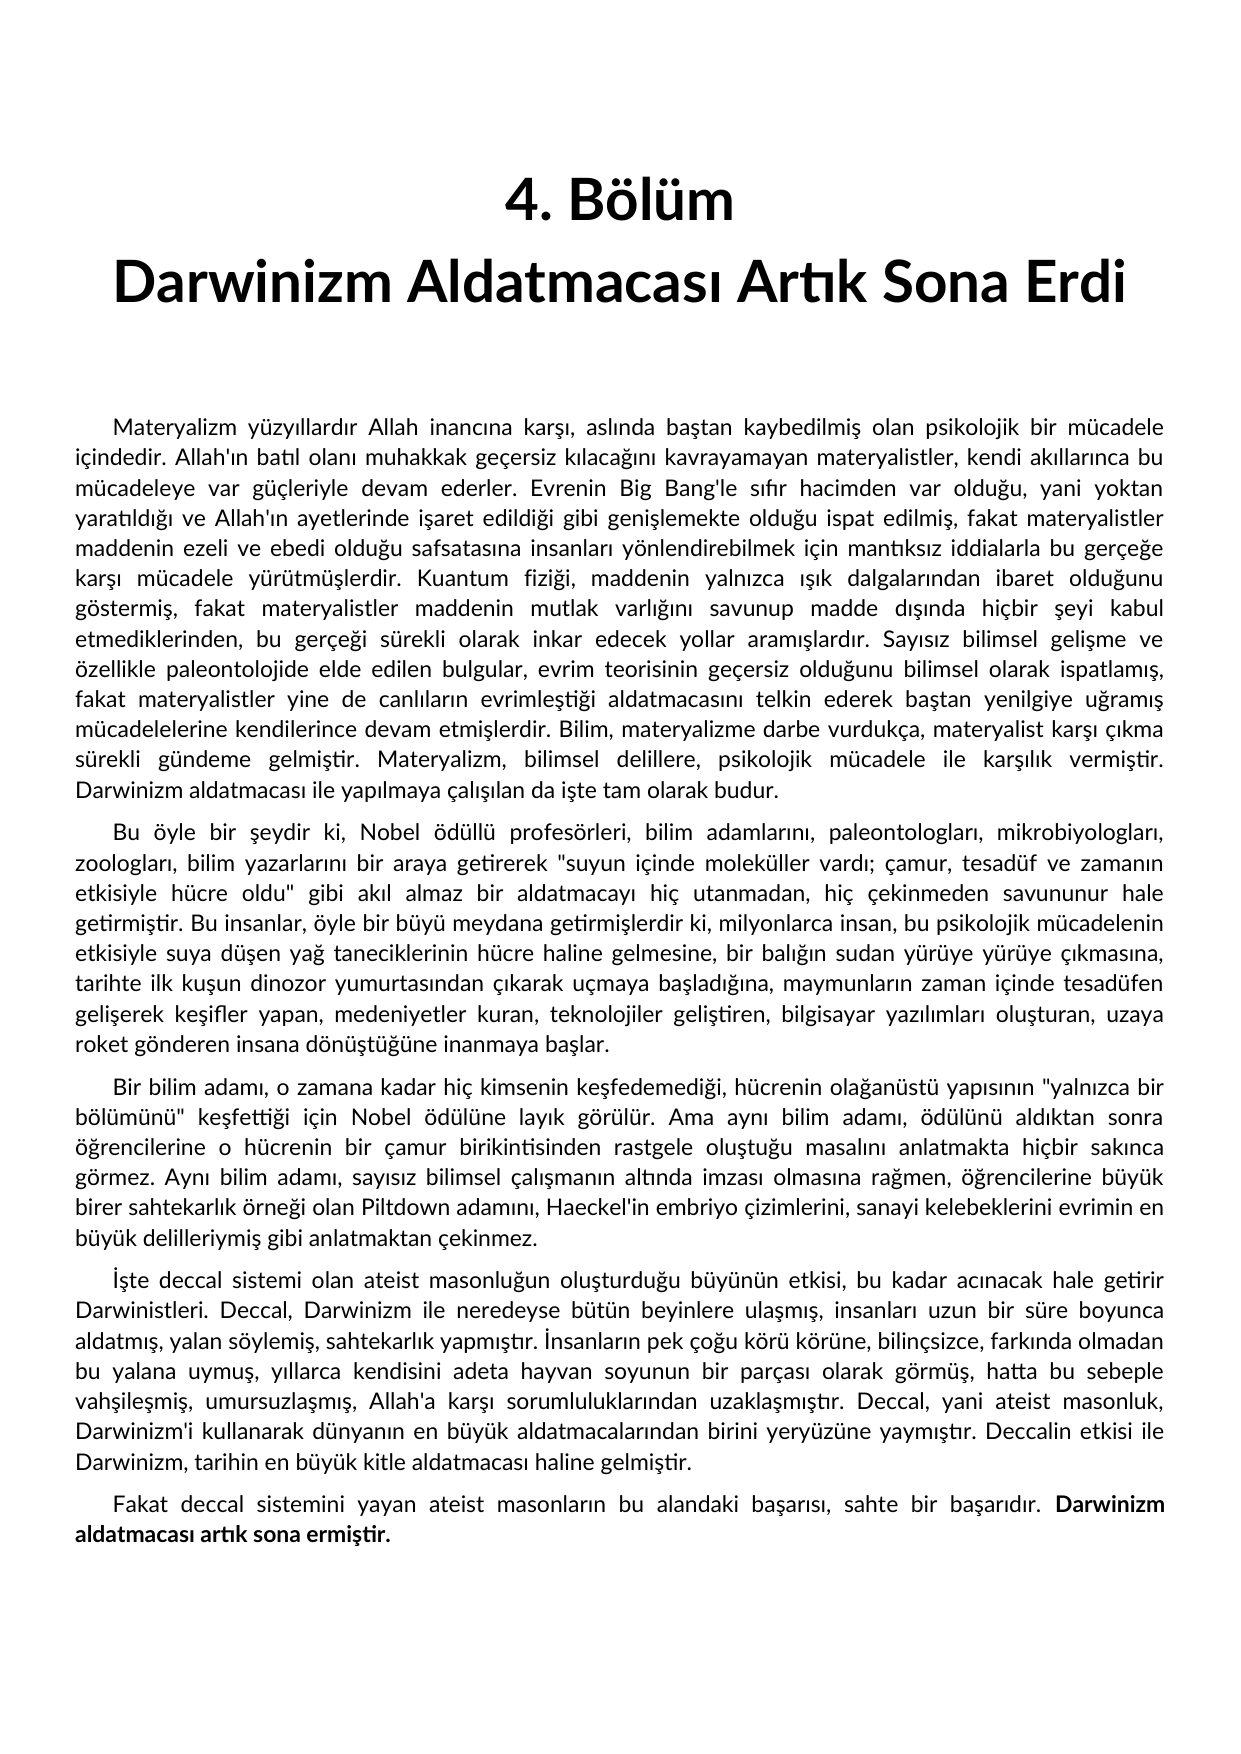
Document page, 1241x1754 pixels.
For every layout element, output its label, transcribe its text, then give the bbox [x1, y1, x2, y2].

text Bu öyle bir şeydir ki, Nobel ödüllü profesörleri, bilim adamlarını, paleontologları, mikrobiyologları, zoologları, bilim yazarlarını bir araya getirerek "suyun içinde moleküller vardı; çamur, tesadüf ve zamanın etkisiyle hücre oldu" gibi akıl almaz bir aldatmacayı hiç utanmadan, hiç çekinmeden savununur hale getirmiştir. Bu insanlar, öyle bir büyü meydana getirmişlerdir ki, milyonlarca insan, bu psikolojik mücadelenin etkisiyle suya düşen yağ taneciklerinin hücre haline gelmesine, bir balığın sudan yürüye yürüye çıkmasına, tarihte ilk kuşun dinozor yumurtasından çıkarak uçmaya başladığına, maymunların zaman içinde tesadüfen gelişerek keşifler yapan, medeniyetler kuran, teknolojiler geliştiren, bilgisayar yazılımları oluşturan, uzaya roket gönderen insana dönüştüğüne inanmaya başlar. [75, 818, 1165, 1057]
subtitle 4. Bölüm [75, 162, 1165, 232]
text Materyalizm yüzyıllardır Allah inancına karşı, aslında baştan kaybedilmiş olan psikolojik bir mücadele içindedir. Allah'ın batıl olanı muhakkak geçersiz kılacağını kavrayamayan materyalistler, kendi akıllarınca bu mücadeleye var güçleriyle devam ederler. Evrenin Big Bang'le sıfır hacimden var olduğu, yani yoktan yaratıldığı ve Allah'ın ayetlerinde işaret edildiği gibi genişlemekte olduğu ispat edilmiş, fakat materyalistler maddenin ezeli ve ebedi olduğu safsatasına insanları yönlendirebilmek için mantıksız iddialarla bu gerçeğe karşı mücadele yürütmüşlerdir. Kuantum fiziği, maddenin yalnızca ışık dalgalarından ibaret olduğunu göstermiş, fakat materyalistler maddenin mutlak varlığını savunup madde dışında hiçbir şeyi kabul etmediklerinden, bu gerçeği sürekli olarak inkar edecek yollar aramışlardır. Sayısız bilimsel gelişme ve özellikle paleontolojide elde edilen bulgular, evrim teorisinin geçersiz olduğunu bilimsel olarak ispatlamış, fakat materyalistler yine de canlıların evrimleştiği aldatmacasını telkin ederek baştan yenilgiye uğramış mücadelelerine kendilerince devam etmişlerdir. Bilim, materyalizme darbe vurdukça, materyalist karşı çıkma sürekli gündeme gelmiştir. Materyalizm, bilimsel delillere, psikolojik mücadele ile karşılık vermiştir. Darwinizm aldatmacası ile yapılmaya çalışılan da işte tam olarak budur. [75, 413, 1165, 803]
text Bir bilim adamı, o zamana kadar hiç kimsenin keşfedemediği, hücrenin olağanüstü yapısının "yalnızca bir bölümünü" keşfettiği için Nobel ödülüne layık görülür. Ama aynı bilim adamı, ödülünü aldıktan sonra öğrencilerine o hücrenin bir çamur birikintisinden rastgele oluştuğu masalını anlatmakta hiçbir sakınca görmez. Aynı bilim adamı, sayısız bilimsel çalışmanın altında imzası olmasına rağmen, öğrencilerine büyük birer sahtekarlık örneği olan Piltdown adamını, Haeckel'in embriyo çizimlerini, sanayi kelebeklerini evrimin en büyük delilleriymiş gibi anlatmaktan çekinmez. [75, 1072, 1165, 1251]
text İşte deccal sistemi olan ateist masonluğun oluşturduğu büyünün etkisi, bu kadar acınacak hale getirir Darwinistleri. Deccal, Darwinizm ile neredeyse bütün beyinlere ulaşmış, insanları uzun bir süre boyunca aldatmış, yalan söylemiş, sahtekarlık yapmıştır. İnsanların pek çoğu körü körüne, bilinçsizce, farkında olmadan bu yalana uymuş, yıllarca kendisini adeta hayvan soyunun bir parçası olarak görmüş, hatta bu sebeple vahşileşmiş, umursuzlaşmış, Allah'a karşı sorumluluklarından uzaklaşmıştır. Deccal, yani ateist masonluk, Darwinizm'i kullanarak dünyanın en büyük aldatmacalarından birini yeryüzüne yaymıştır. Deccalin etkisi ile Darwinizm, tarihin en büyük kitle aldatmacası haline gelmiştir. [75, 1266, 1165, 1475]
text Fakat deccal sistemini yayan ateist masonların bu alandaki başarısı, sahte bir başarıdır. Darwinizm aldatmacası artık sona ermiştir. [75, 1490, 1165, 1548]
subtitle Darwinizm Aldatmacası Artık Sona Erdi [75, 245, 1165, 315]
